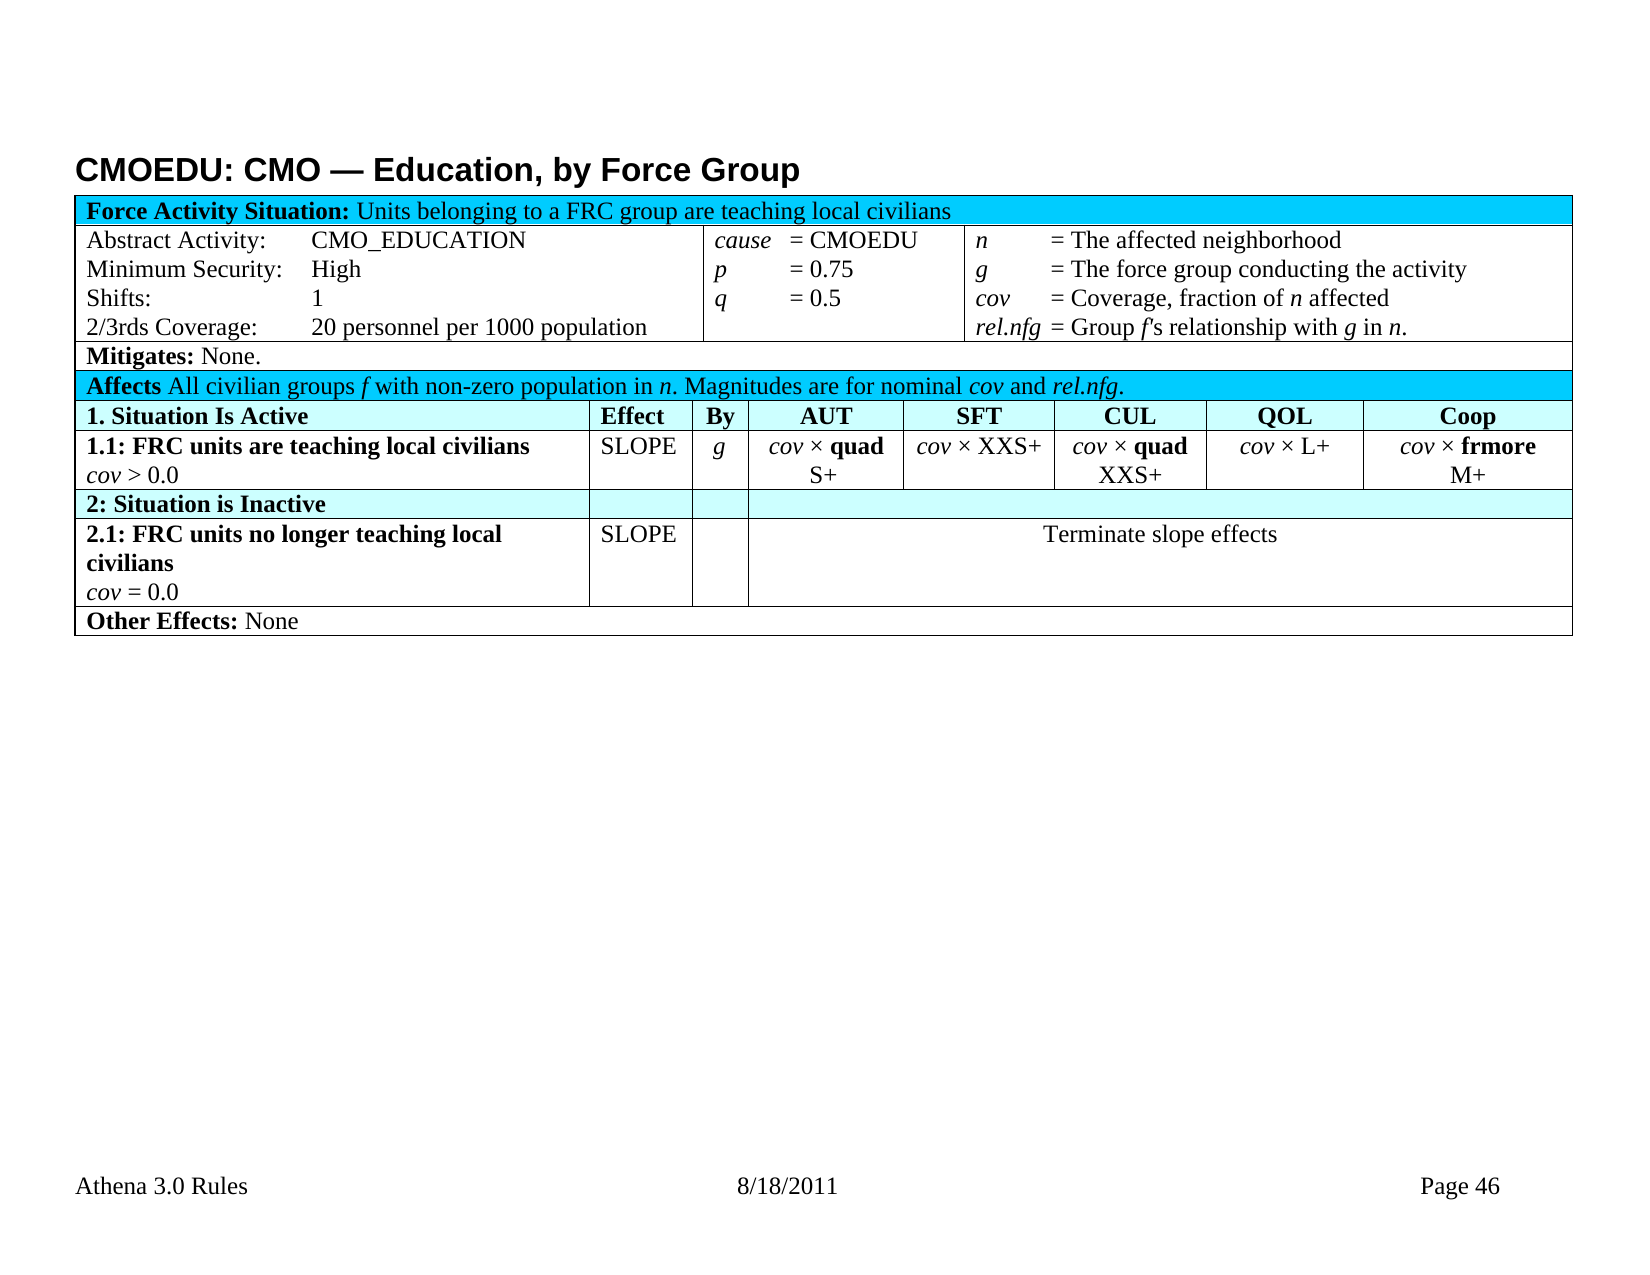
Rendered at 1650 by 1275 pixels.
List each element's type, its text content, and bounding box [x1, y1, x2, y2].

table_cell Affects All civilian groups f with non-zero population in n. Magnitudes are for nominal cov and rel.nfg. [76, 371, 1572, 400]
table_cell g [693, 431, 748, 488]
table_cell 1. Situation Is Active [76, 401, 589, 430]
table_cell [693, 490, 748, 518]
table_cell cov × quad S+ [749, 431, 903, 488]
table_cell 1.1: FRC units are teaching local civilians cov > 0.0 [76, 431, 589, 488]
table_cell [693, 519, 748, 606]
table_cell AUT [749, 401, 903, 430]
table_cell [590, 490, 692, 518]
table_cell cov × frmore M+ [1364, 431, 1572, 488]
table_cell Terminate slope effects [749, 519, 1572, 606]
table_cell Other Effects: None [76, 607, 1572, 635]
table_cell Mitigates: None. [76, 342, 1572, 370]
table_cell Coop [1364, 401, 1572, 430]
table_cell Effect [590, 401, 692, 430]
table_cell cov × L+ [1207, 431, 1363, 488]
text CMOEDU: CMO — Education, by Force Group [75, 150, 1575, 188]
table_cell SFT [904, 401, 1054, 430]
table_header Force Activity Situation: Units belonging to a FRC group are teaching local civilians [76, 196, 1572, 224]
table_cell cause = CMOEDU p = 0.75 q = 0.5 [704, 226, 964, 341]
table_cell n = The affected neighborhood g = The force group conducting the activity cov = Coverage, fraction of n affected rel.nfg = Group f's relationship with g in n. [965, 226, 1572, 341]
table_cell QOL [1207, 401, 1363, 430]
table_cell 2: Situation is Inactive [76, 490, 589, 518]
table_cell By [693, 401, 748, 430]
table_cell cov × XXS+ [904, 431, 1054, 488]
table_cell [749, 490, 1572, 518]
table_cell cov × quad XXS+ [1055, 431, 1206, 488]
table_cell SLOPE [590, 519, 692, 606]
table_cell 2.1: FRC units no longer teaching local civilians cov = 0.0 [76, 519, 589, 606]
table_cell Abstract Activity: CMO_EDUCATION Minimum Security: High Shifts: 1 2/3rds Coverage: 20 personnel per 1000 population [76, 226, 703, 341]
table_cell SLOPE [590, 431, 692, 488]
table_cell CUL [1055, 401, 1206, 430]
